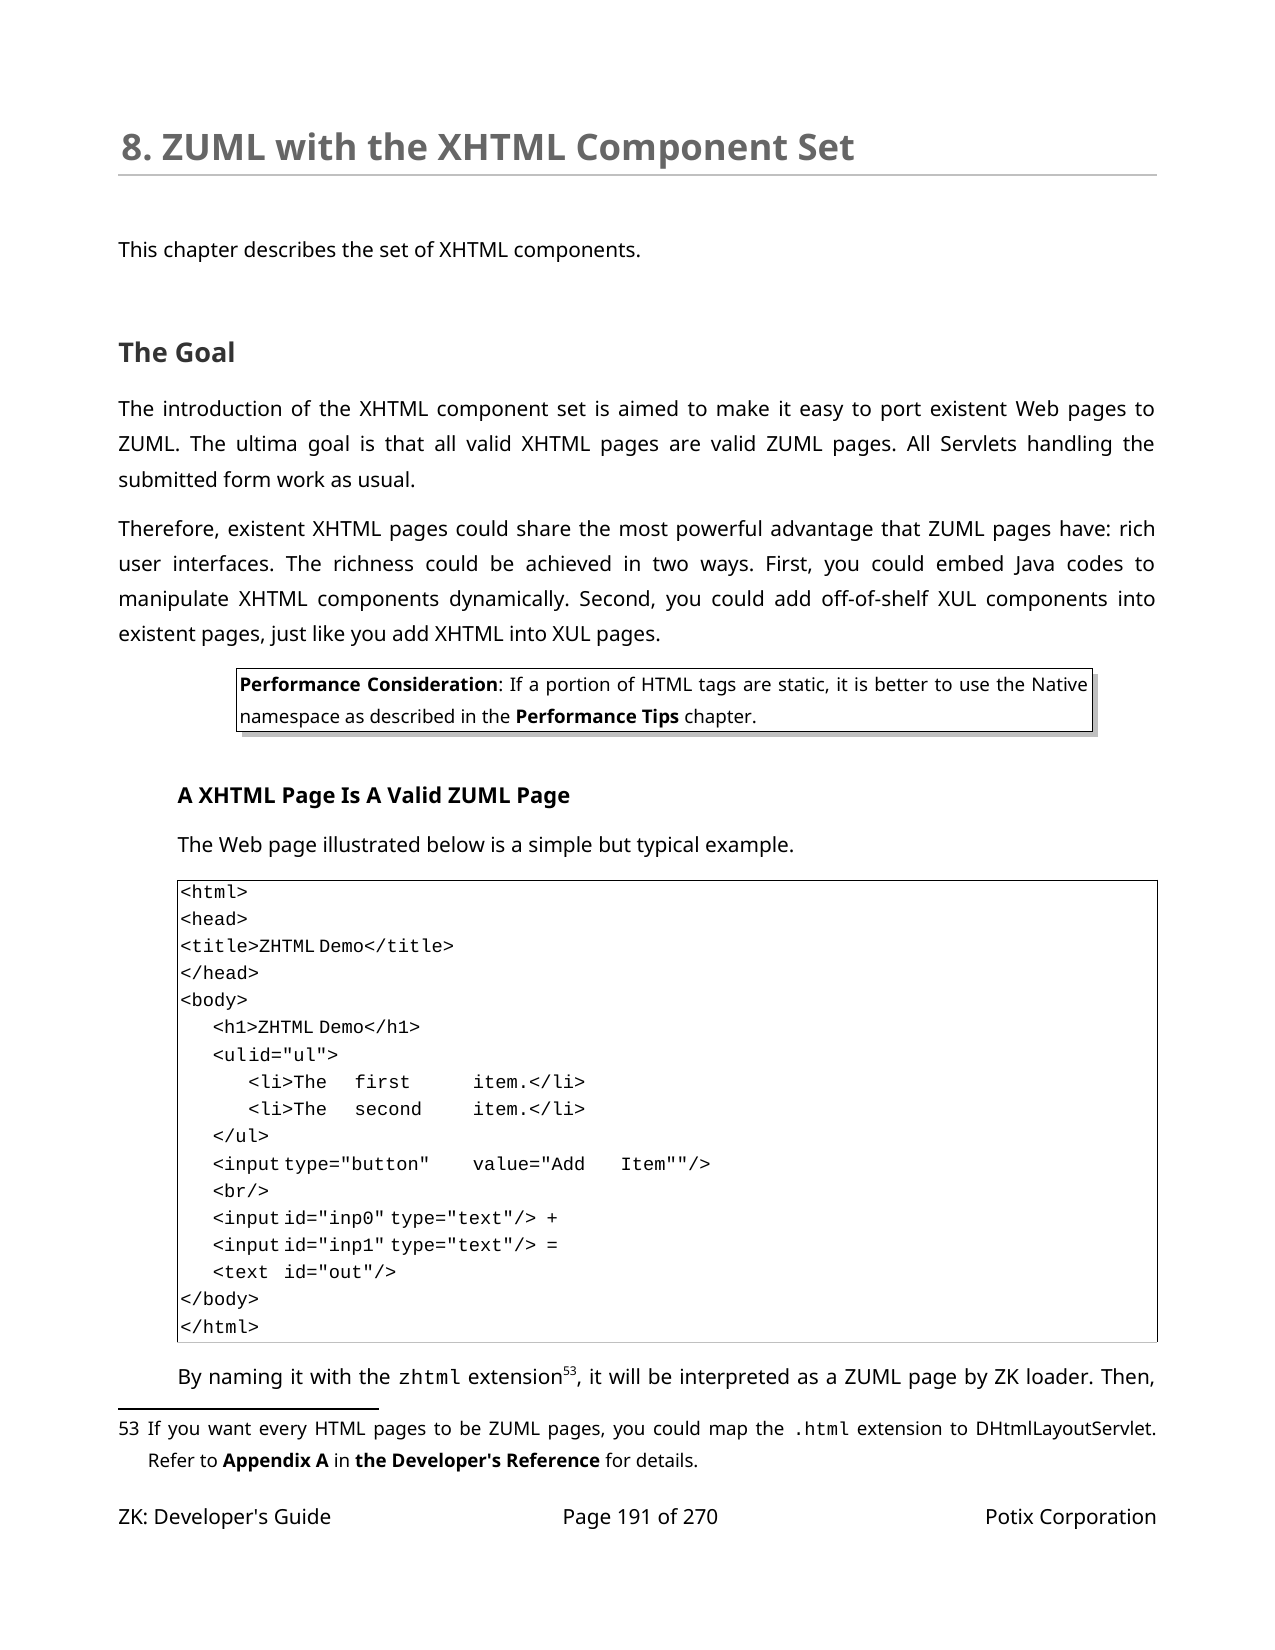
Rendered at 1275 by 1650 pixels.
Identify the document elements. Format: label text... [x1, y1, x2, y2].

subtitle The Goal [118, 334, 1157, 371]
text </body> [178, 1287, 1157, 1312]
text <h1>ZHTML Demo</h1> [178, 1015, 1157, 1040]
text </html> [178, 1314, 1157, 1342]
text <input id="inp0" type="text"/> + [178, 1206, 1157, 1230]
text <input id="inp1" type="text"/> = [178, 1233, 1157, 1257]
subtitle 8. ZUML with the XHTML Component Set [118, 118, 1157, 174]
text Therefore, existent XHTML pages could share the most powerful advantage that ZUML pages have: rich user interfaces. The richness could be achieved in two ways. First, you could embed Java codes to manipulate XHTML components dynamically. Second, you could add off-of-shelf XUL components into existent pages, just like you add XHTML into XUL pages. [118, 514, 1157, 647]
text By naming it with the zhtml extension, it will be interpreted as a ZUML page by ZK loader. Then, [177, 1362, 1157, 1391]
text The Web page illustrated below is a simple but typical example. [177, 831, 1157, 859]
text <text id="out"/> [178, 1260, 1157, 1284]
text <head> [178, 907, 1157, 931]
text If you want every HTML pages to be ZUML pages, you could map the .html extension to DHtmlLayoutServlet. Refer to Appendix A in the Developer's Reference for details. [118, 1415, 1157, 1473]
text <ul id="ul"> [178, 1043, 1157, 1067]
text <li>The second item.</li> [178, 1097, 1157, 1121]
text Performance Consideration: If a portion of HTML tags are static, it is better to use the Native namespace as described in the Performance Tips chapter. [237, 669, 1092, 731]
subtitle A XHTML Page Is A Valid ZUML Page [177, 780, 1157, 810]
text <li>The first item.</li> [178, 1070, 1157, 1094]
text The introduction of the XHTML component set is aimed to make it easy to port existent Web pages to ZUML. The ultima goal is that all valid XHTML pages are valid ZUML pages. All Servlets handling the submitted form work as usual. [118, 394, 1157, 493]
text </head> [178, 961, 1157, 985]
text <br/> [178, 1178, 1157, 1203]
text </ul> [178, 1124, 1157, 1148]
text <html> [178, 881, 1157, 904]
text <title>ZHTML Demo</title> [178, 934, 1157, 958]
text This chapter describes the set of XHTML components. [118, 235, 1157, 263]
text <input type="button" value="Add Item""/> [178, 1151, 1157, 1176]
text <body> [178, 988, 1157, 1012]
